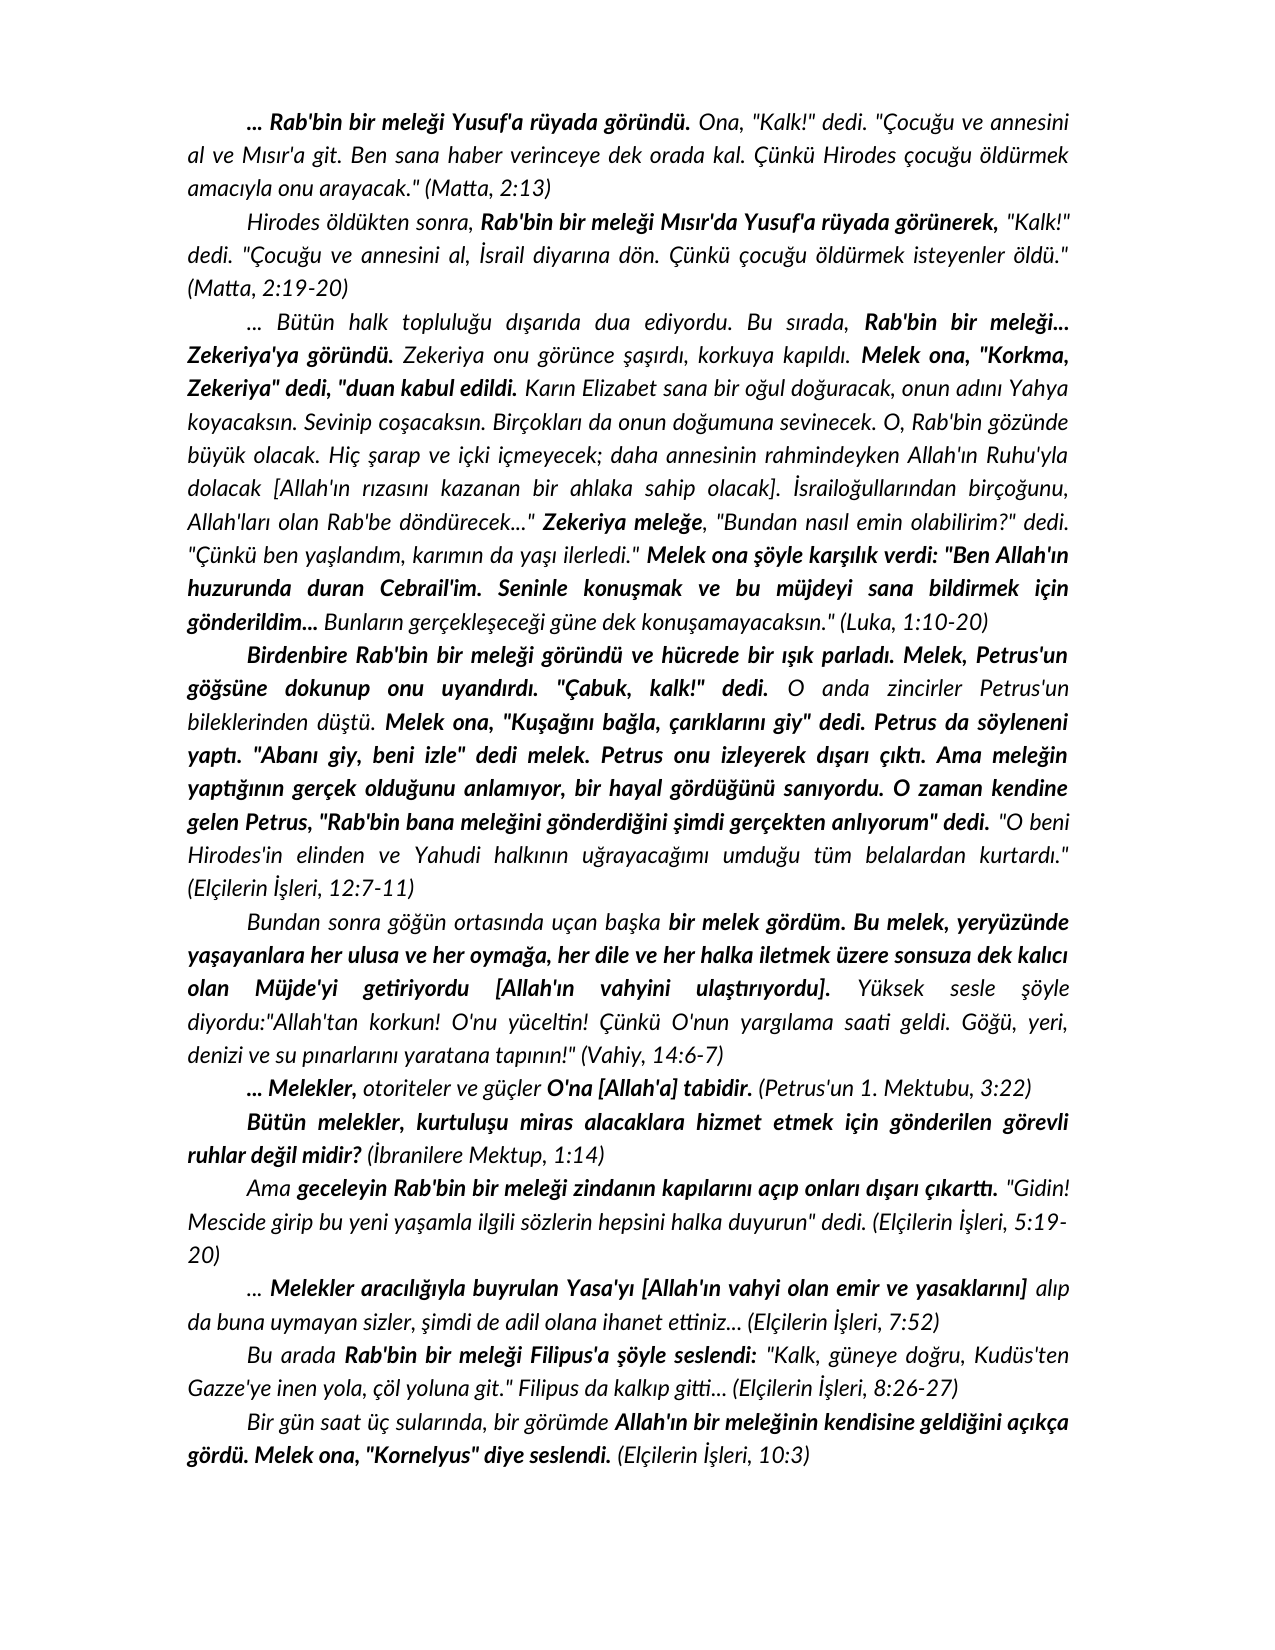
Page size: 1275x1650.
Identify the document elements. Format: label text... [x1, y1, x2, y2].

text ... Rab'bin bir meleği Yusuf'a rüyada göründü. Ona, "Kalk!" dedi. "Çocuğu ve annesini al ve Mısır'a git. Ben sana haber verinceye dek orada kal. Çünkü Hirodes çocuğu öldürmek amacıyla onu arayacak." (Matta, 2:13) [187, 103, 1070, 203]
text Bir gün saat üç sularında, bir görümde Allah'ın bir meleğinin kendisine geldiğini açıkça gördü. Melek ona, "Kornelyus" diye seslendi. (Elçilerin İşleri, 10:3) [187, 1403, 1070, 1470]
text ... Melekler aracılığıyla buyrulan Yasa'yı [Allah'ın vahyi olan emir ve yasaklarını] alıp da buna uymayan sizler, şimdi de adil olana ihanet ettiniz... (Elçilerin İşleri, 7:52) [187, 1270, 1070, 1337]
text Hirodes öldükten sonra, Rab'bin bir meleği Mısır'da Yusuf'a rüyada görünerek, "Kalk!" dedi. "Çocuğu ve annesini al, İsrail diyarına dön. Çünkü çocuğu öldürmek isteyenler öldü." (Matta, 2:19-20) [187, 203, 1070, 303]
text ... Melekler, otoriteler ve güçler O'na [Allah'a] tabidir. (Petrus'un 1. Mektubu, 3:22) [187, 1070, 1070, 1103]
text Bundan sonra göğün ortasında uçan başka bir melek gördüm. Bu melek, yeryüzünde yaşayanlara her ulusa ve her oymağa, her dile ve her halka iletmek üzere sonsuza dek kalıcı olan Müjde'yi getiriyordu [Allah'ın vahyini ulaştırıyordu]. Yüksek sesle şöyle diyordu:"Allah'tan korkun! O'nu yüceltin! Çünkü O'nun yargılama saati geldi. Göğü, yeri, denizi ve su pınarlarını yaratana tapının!" (Vahiy, 14:6-7) [187, 903, 1070, 1070]
text Bütün melekler, kurtuluşu miras alacaklara hizmet etmek için gönderilen görevli ruhlar değil midir? (İbranilere Mektup, 1:14) [187, 1103, 1070, 1170]
text Ama geceleyin Rab'bin bir meleği zindanın kapılarını açıp onları dışarı çıkarttı. "Gidin! Mescide girip bu yeni yaşamla ilgili sözlerin hepsini halka duyurun" dedi. (Elçilerin İşleri, 5:19-20) [187, 1170, 1070, 1270]
text Birdenbire Rab'bin bir meleği göründü ve hücrede bir ışık parladı. Melek, Petrus'un göğsüne dokunup onu uyandırdı. "Çabuk, kalk!" dedi. O anda zincirler Petrus'un bileklerinden düştü. Melek ona, "Kuşağını bağla, çarıklarını giy" dedi. Petrus da söyleneni yaptı. "Abanı giy, beni izle" dedi melek. Petrus onu izleyerek dışarı çıktı. Ama meleğin yaptığının gerçek olduğunu anlamıyor, bir hayal gördüğünü sanıyordu. O zaman kendine gelen Petrus, "Rab'bin bana meleğini gönderdiğini şimdi gerçekten anlıyorum" dedi. "O beni Hirodes'in elinden ve Yahudi halkının uğrayacağımı umduğu tüm belalardan kurtardı." (Elçilerin İşleri, 12:7-11) [187, 637, 1070, 903]
text ... Bütün halk topluluğu dışarıda dua ediyordu. Bu sırada, Rab'bin bir meleği... Zekeriya'ya göründü. Zekeriya onu görünce şaşırdı, korkuya kapıldı. Melek ona, "Korkma, Zekeriya" dedi, "duan kabul edildi. Karın Elizabet sana bir oğul doğuracak, onun adını Yahya koyacaksın. Sevinip coşacaksın. Birçokları da onun doğumuna sevinecek. O, Rab'bin gözünde büyük olacak. Hiç şarap ve içki içmeyecek; daha annesinin rahmindeyken Allah'ın Ruhu'yla dolacak [Allah'ın rızasını kazanan bir ahlaka sahip olacak]. İsrailoğullarından birçoğunu, Allah'ları olan Rab'be döndürecek..." Zekeriya meleğe, "Bundan nasıl emin olabilirim?" dedi. "Çünkü ben yaşlandım, karımın da yaşı ilerledi." Melek ona şöyle karşılık verdi: "Ben Allah'ın huzurunda duran Cebrail'im. Seninle konuşmak ve bu müjdeyi sana bildirmek için gönderildim... Bunların gerçekleşeceği güne dek konuşamayacaksın." (Luka, 1:10-20) [187, 303, 1070, 637]
text Bu arada Rab'bin bir meleği Filipus'a şöyle seslendi: "Kalk, güneye doğru, Kudüs'ten Gazze'ye inen yola, çöl yoluna git." Filipus da kalkıp gitti... (Elçilerin İşleri, 8:26-27) [187, 1337, 1070, 1403]
